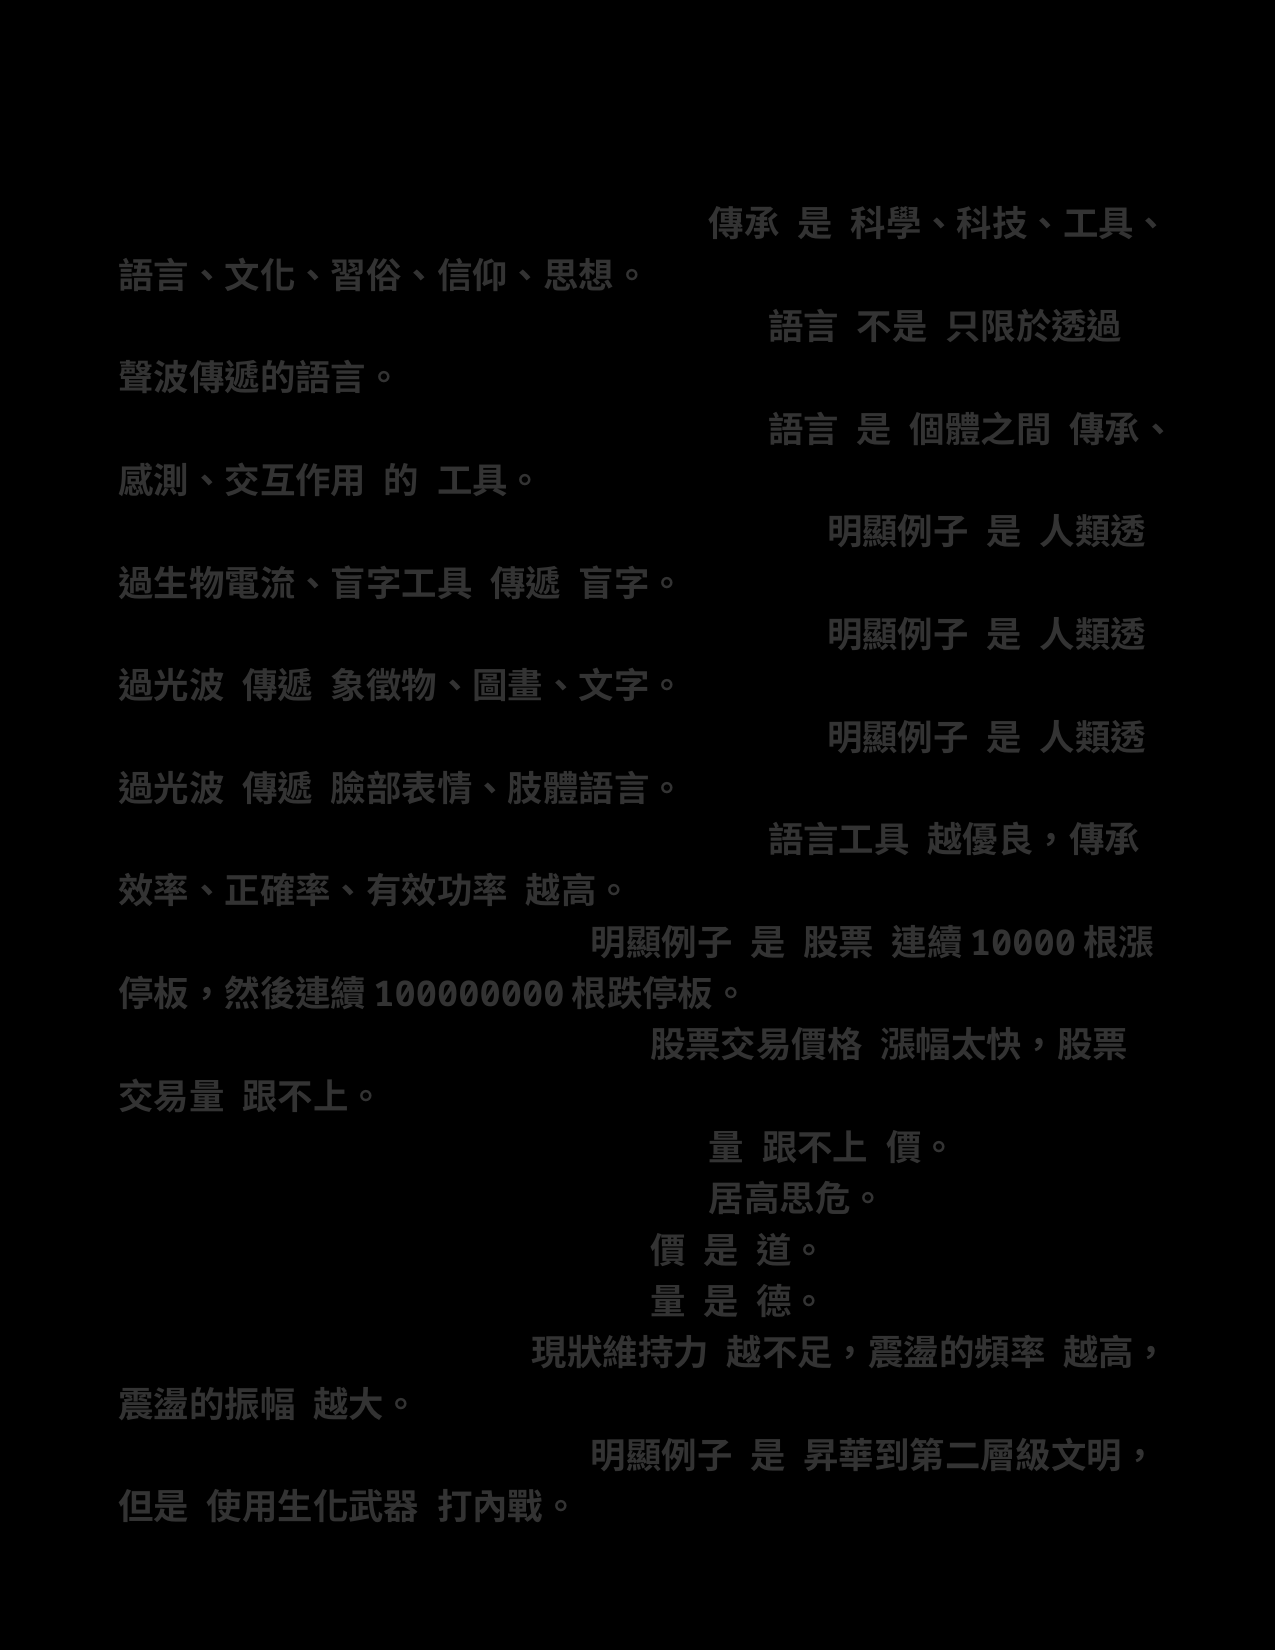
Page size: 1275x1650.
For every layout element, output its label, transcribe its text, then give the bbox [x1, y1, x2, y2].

text 明顯例子 是 昇華到第二層級文明，但是 使用生化武器 打內戰。 [118, 1427, 1157, 1530]
text 語言 是 個體之間 傳承、感測、交互作用 的 工具。 [118, 401, 1157, 504]
text 價 是 道。 [118, 1222, 1157, 1273]
text 明顯例子 是 股票 連續10000根漲停板，然後連續100000000根跌停板。 [118, 914, 1157, 1017]
text 明顯例子 是 人類透過光波 傳遞 象徵物、圖畫、文字。 [118, 606, 1157, 709]
text 傳承 是 科學、科技、工具、語言、文化、習俗、信仰、思想。 [118, 196, 1157, 298]
text 明顯例子 是 人類透過光波 傳遞 臉部表情、肢體語言。 [118, 709, 1157, 811]
text 量 跟不上 價。 [118, 1119, 1157, 1171]
text 語言 不是 只限於透過聲波傳遞的語言。 [118, 298, 1157, 401]
text 居高思危。 [118, 1171, 1157, 1222]
text 量 是 德。 [118, 1273, 1157, 1325]
text 現狀維持力 越不足，震盪的頻率 越高，震盪的振幅 越大。 [118, 1325, 1157, 1427]
text 股票交易價格 漲幅太快，股票交易量 跟不上。 [118, 1017, 1157, 1119]
text 明顯例子 是 人類透過生物電流、盲字工具 傳遞 盲字。 [118, 504, 1157, 606]
text 語言工具 越優良，傳承 效率、正確率、有效功率 越高。 [118, 811, 1157, 914]
